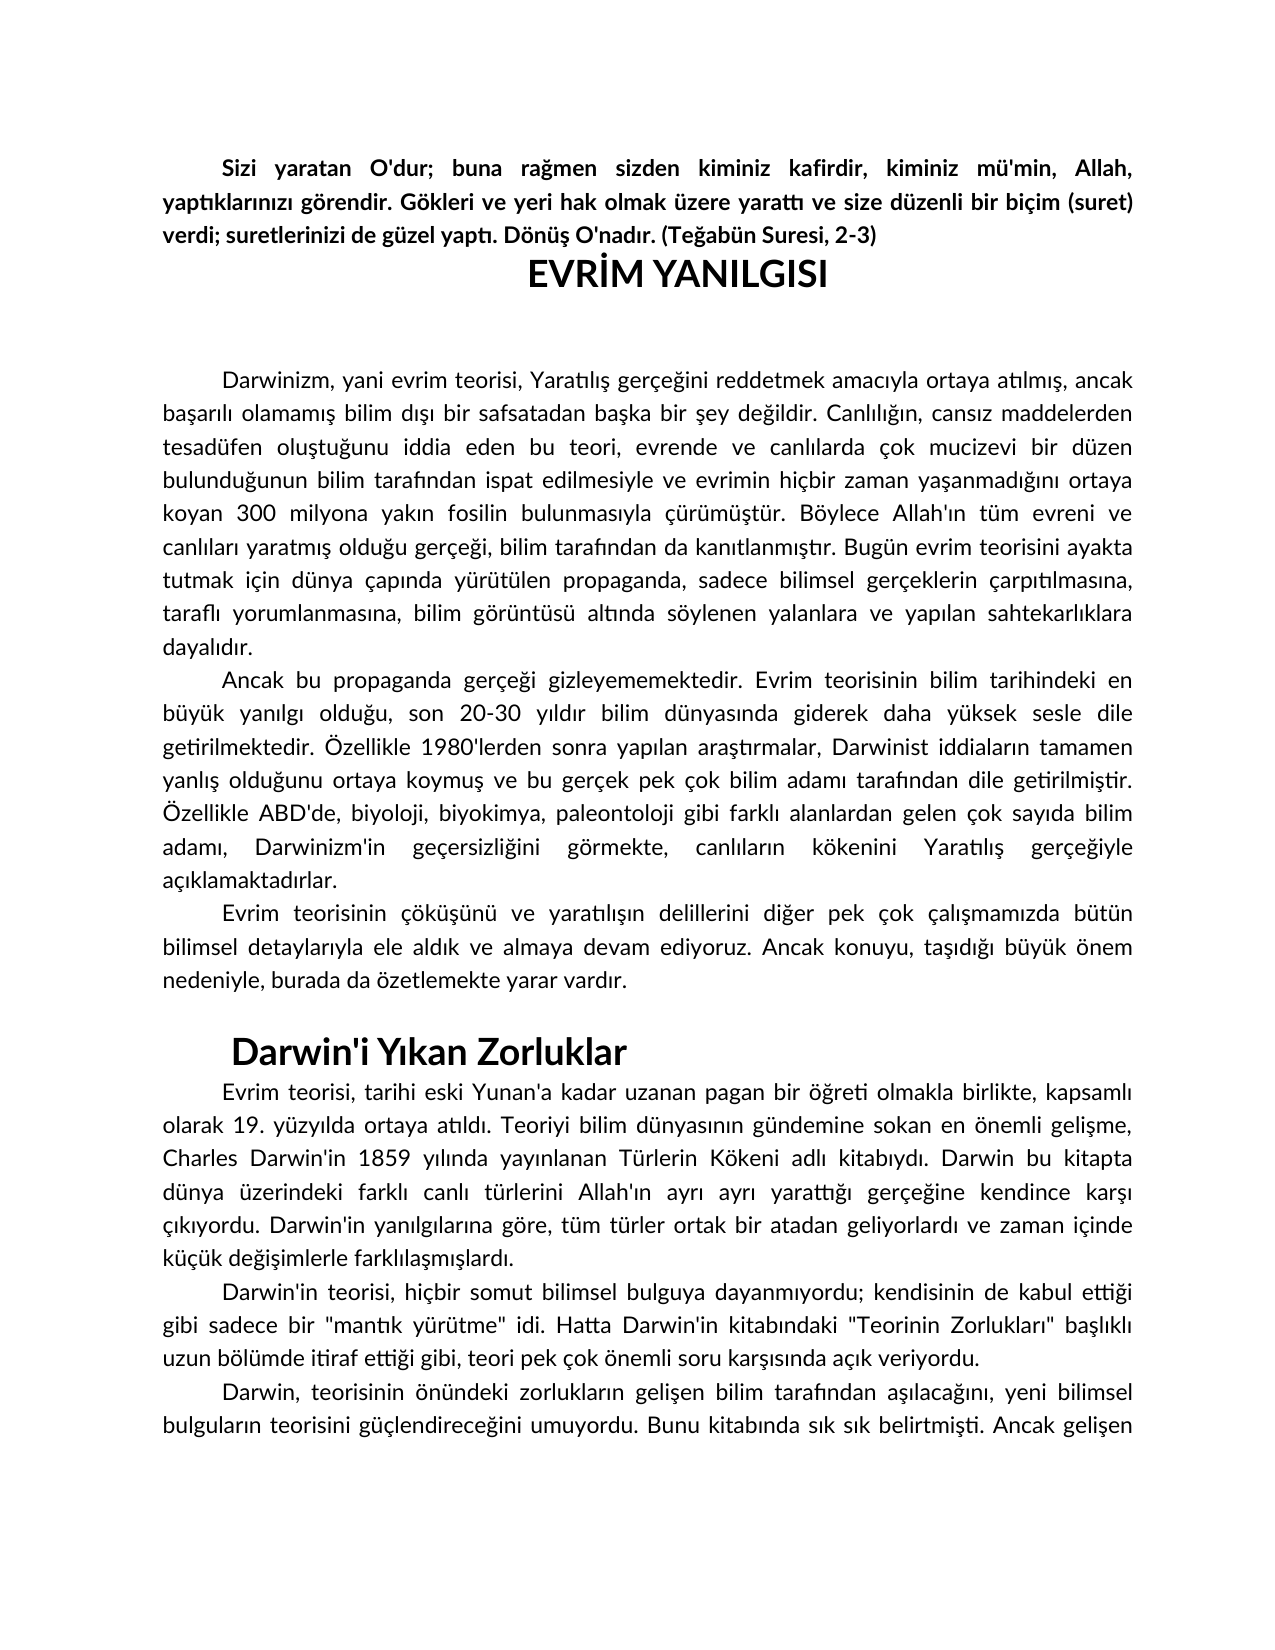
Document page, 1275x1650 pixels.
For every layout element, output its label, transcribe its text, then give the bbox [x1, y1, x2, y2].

text Darwin'in teorisi, hiçbir somut bilimsel bulguya dayanmıyordu; kendisinin de kabul ettiği gibi sadece bir "mantık yürütme" idi. Hatta Darwin'in kitabındaki "Teorinin Zorlukları" başlıklı uzun bölümde itiraf ettiği gibi, teori pek çok önemli soru karşısında açık veriyordu. [162, 1273, 1134, 1373]
text Ancak bu propaganda gerçeği gizleyememektedir. Evrim teorisinin bilim tarihindeki en büyük yanılgı olduğu, son 20-30 yıldır bilim dünyasında giderek daha yüksek sesle dile getirilmektedir. Özellikle 1980'lerden sonra yapılan araştırmalar, Darwinist iddiaların tamamen yanlış olduğunu ortaya koymuş ve bu gerçek pek çok bilim adamı tarafından dile getirilmiştir. Özellikle ABD'de, biyoloji, biyokimya, paleontoloji gibi farklı alanlardan gelen çok sayıda bilim adamı, Darwinizm'in geçersizliğini görmekte, canlıların kökenini Yaratılış gerçeğiyle açıklamaktadırlar. [162, 662, 1134, 895]
text Darwinizm, yani evrim teorisi, Yaratılış gerçeğini reddetmek amacıyla ortaya atılmış, ancak başarılı olamamış bilim dışı bir safsatadan başka bir şey değildir. Canlılığın, cansız maddelerden tesadüfen oluştuğunu iddia eden bu teori, evrende ve canlılarda çok mucizevi bir düzen bulunduğunun bilim tarafından ispat edilmesiyle ve evrimin hiçbir zaman yaşanmadığını ortaya koyan 300 milyona yakın fosilin bulunmasıyla çürümüştür. Böylece Allah'ın tüm evreni ve canlıları yaratmış olduğu gerçeği, bilim tarafından da kanıtlanmıştır. Bugün evrim teorisini ayakta tutmak için dünya çapında yürütülen propaganda, sadece bilimsel gerçeklerin çarpıtılmasına, taraflı yorumlanmasına, bilim görüntüsü altında söylenen yalanlara ve yapılan sahtekarlıklara dayalıdır. [162, 362, 1134, 662]
text Darwin, teorisinin önündeki zorlukların gelişen bilim tarafından aşılacağını, yeni bilimsel bulguların teorisini güçlendireceğini umuyordu. Bunu kitabında sık sık belirtmişti. Ancak gelişen [162, 1373, 1134, 1440]
text Evrim teorisinin çöküşünü ve yaratılışın delillerini diğer pek çok çalışmamızda bütün bilimsel detaylarıyla ele aldık ve almaya devam ediyoruz. Ancak konuyu, taşıdığı büyük önem nedeniyle, burada da özetlemekte yarar vardır. [162, 895, 1134, 995]
text Evrim teorisi, tarihi eski Yunan'a kadar uzanan pagan bir öğreti olmakla birlikte, kapsamlı olarak 19. yüzyılda ortaya atıldı. Teoriyi bilim dünyasının gündemine sokan en önemli gelişme, Charles Darwin'in 1859 yılında yayınlanan Türlerin Kökeni adlı kitabıydı. Darwin bu kitapta dünya üzerindeki farklı canlı türlerini Allah'ın ayrı ayrı yarattığı gerçeğine kendince karşı çıkıyordu. Darwin'in yanılgılarına göre, tüm türler ortak bir atadan geliyorlardı ve zaman içinde küçük değişimlerle farklılaşmışlardı. [162, 1073, 1134, 1273]
text Sizi yaratan O'dur; buna rağmen sizden kiminiz kafirdir, kiminiz mü'min, Allah, yaptıklarınızı görendir. Gökleri ve yeri hak olmak üzere yarattı ve size düzenli bir biçim (suret) verdi; suretlerinizi de güzel yaptı. Dönüş O'nadır. (Teğabün Suresi, 2-3) [162, 150, 1134, 250]
subtitle Darwin'i Yıkan Zorluklar [162, 1028, 1134, 1073]
subtitle EVRİM YANILGISI [162, 250, 1134, 295]
